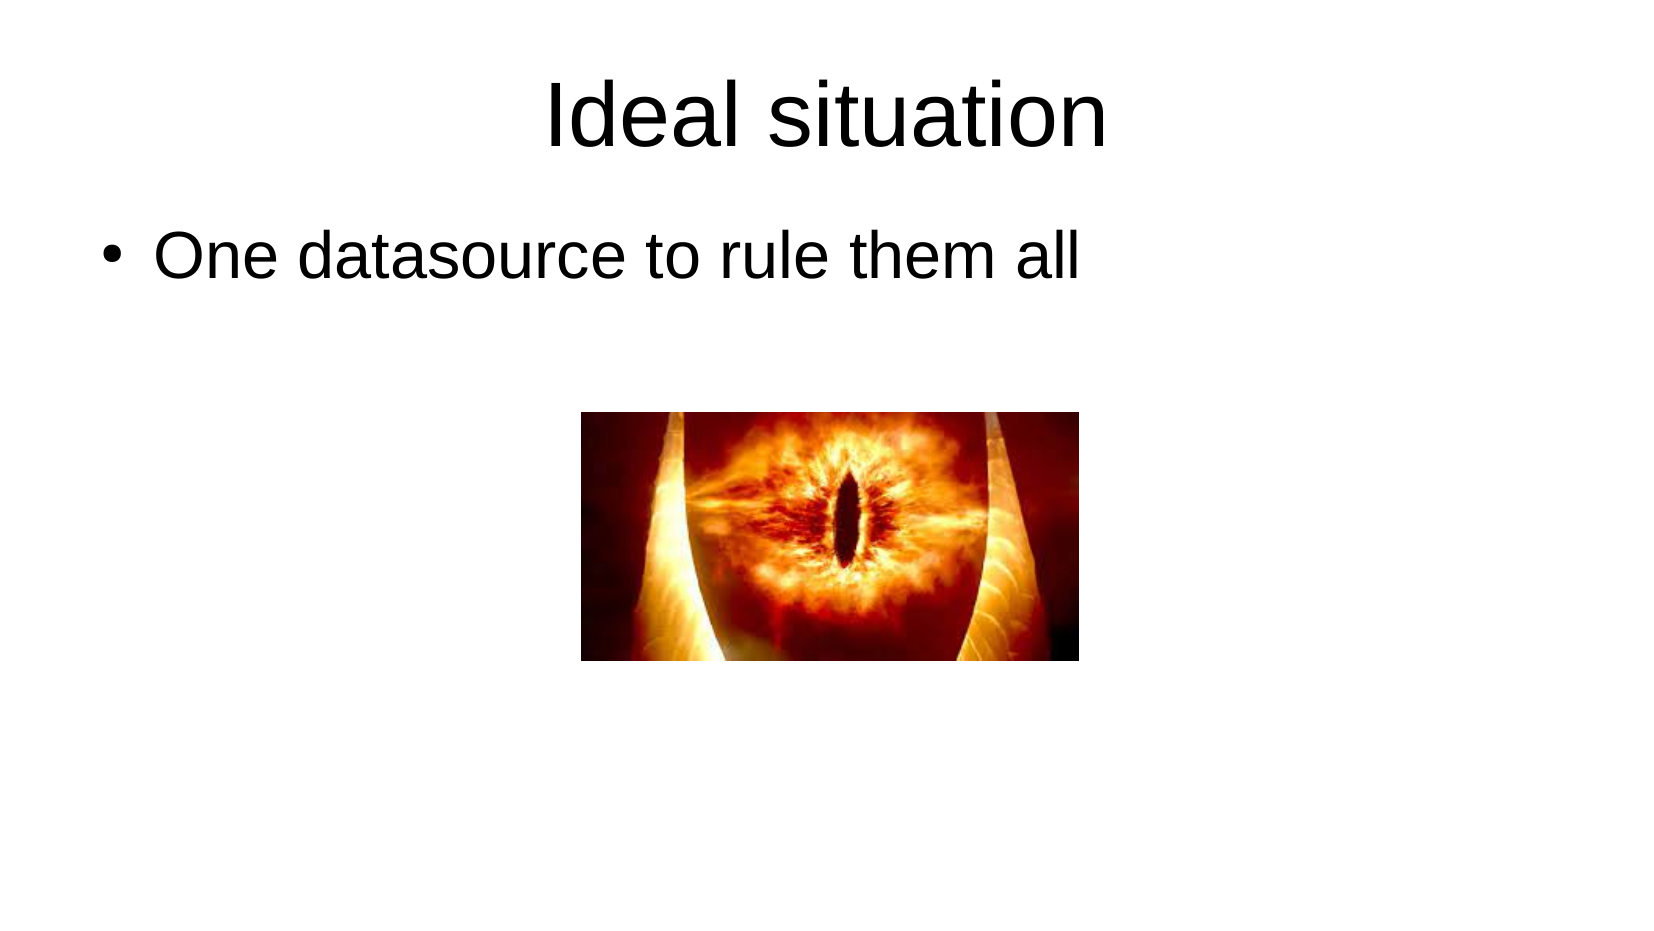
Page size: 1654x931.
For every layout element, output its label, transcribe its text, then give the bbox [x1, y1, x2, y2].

list One datasource to rule them all [82, 217, 1571, 758]
title Ideal situation [82, 37, 1571, 193]
picture [581, 412, 1079, 661]
